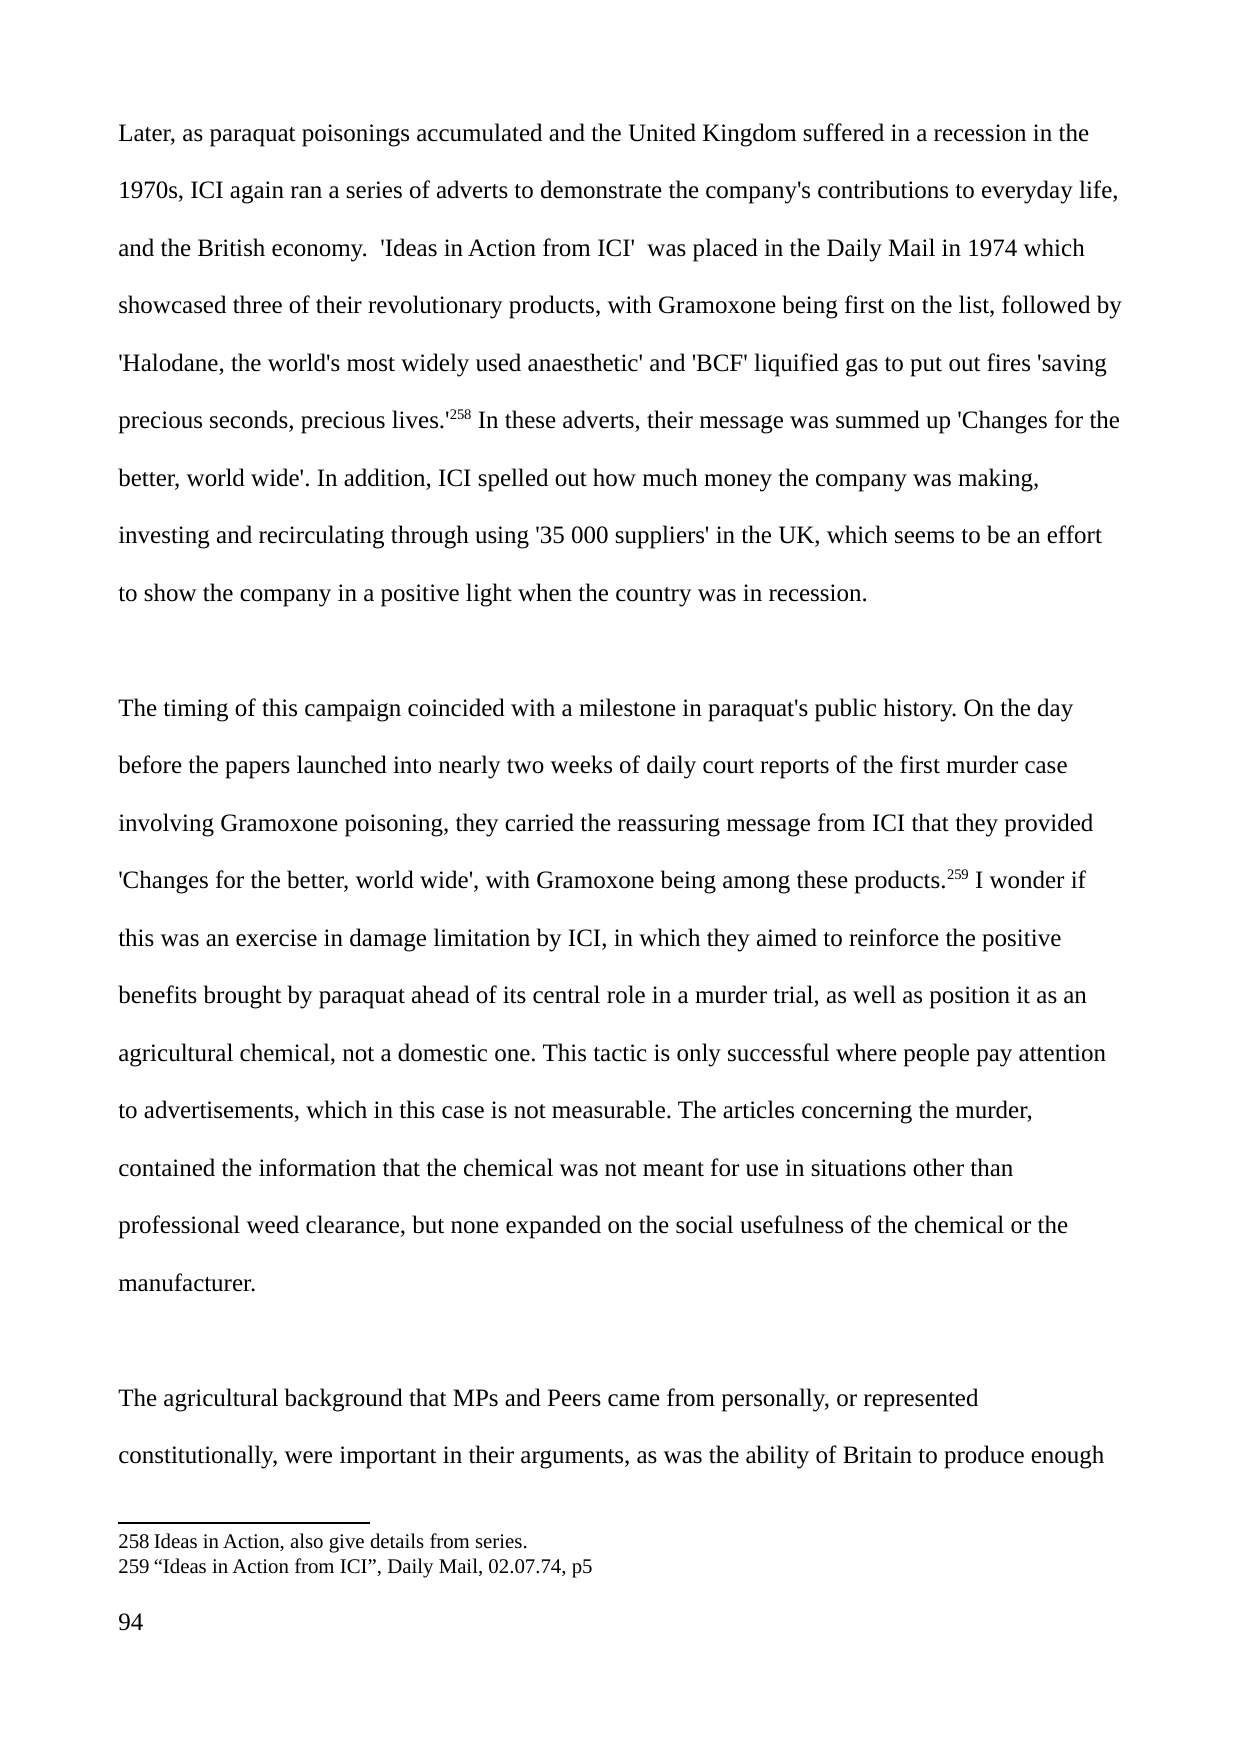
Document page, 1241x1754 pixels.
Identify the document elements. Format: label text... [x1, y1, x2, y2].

text “Ideas in Action from ICI”, Daily Mail, 02.07.74, p5 [118, 1553, 1122, 1578]
text The agricultural background that MPs and Peers came from personally, or represented constitutionally, were important in their arguments, as was the ability of Britain to produce enough [118, 1383, 1122, 1469]
text The timing of this campaign coincided with a milestone in paraquat's public history. On the day before the papers launched into nearly two weeks of daily court reports of the first murder case involving Gramoxone poisoning, they carried the reassuring message from ICI that they provided 'Changes for the better, world wide', with Gramoxone being among these products. I wonder if this was an exercise in damage limitation by ICI, in which they aimed to reinforce the positive benefits brought by paraquat ahead of its central role in a murder trial, as well as position it as an agricultural chemical, not a domestic one. This tactic is only successful where people pay attention to advertisements, which in this case is not measurable. The articles concerning the murder, contained the information that the chemical was not meant for use in situations other than professional weed clearance, but none expanded on the social usefulness of the chemical or the manufacturer. [118, 693, 1122, 1297]
text Later, as paraquat poisonings accumulated and the United Kingdom suffered in a recession in the 1970s, ICI again ran a series of adverts to demonstrate the company's contributions to everyday life, and the British economy. 'Ideas in Action from ICI' was placed in the Daily Mail in 1974 which showcased three of their revolutionary products, with Gramoxone being first on the list, followed by 'Halodane, the world's most widely used anaesthetic' and 'BCF' liquified gas to put out fires 'saving precious seconds, precious lives.' In these adverts, their message was summed up 'Changes for the better, world wide'. In addition, ICI spelled out how much money the company was making, investing and recirculating through using '35 000 suppliers' in the UK, which seems to be an effort to show the company in a positive light when the country was in recession. [118, 118, 1122, 607]
text Ideas in Action, also give details from series. [118, 1529, 1122, 1553]
